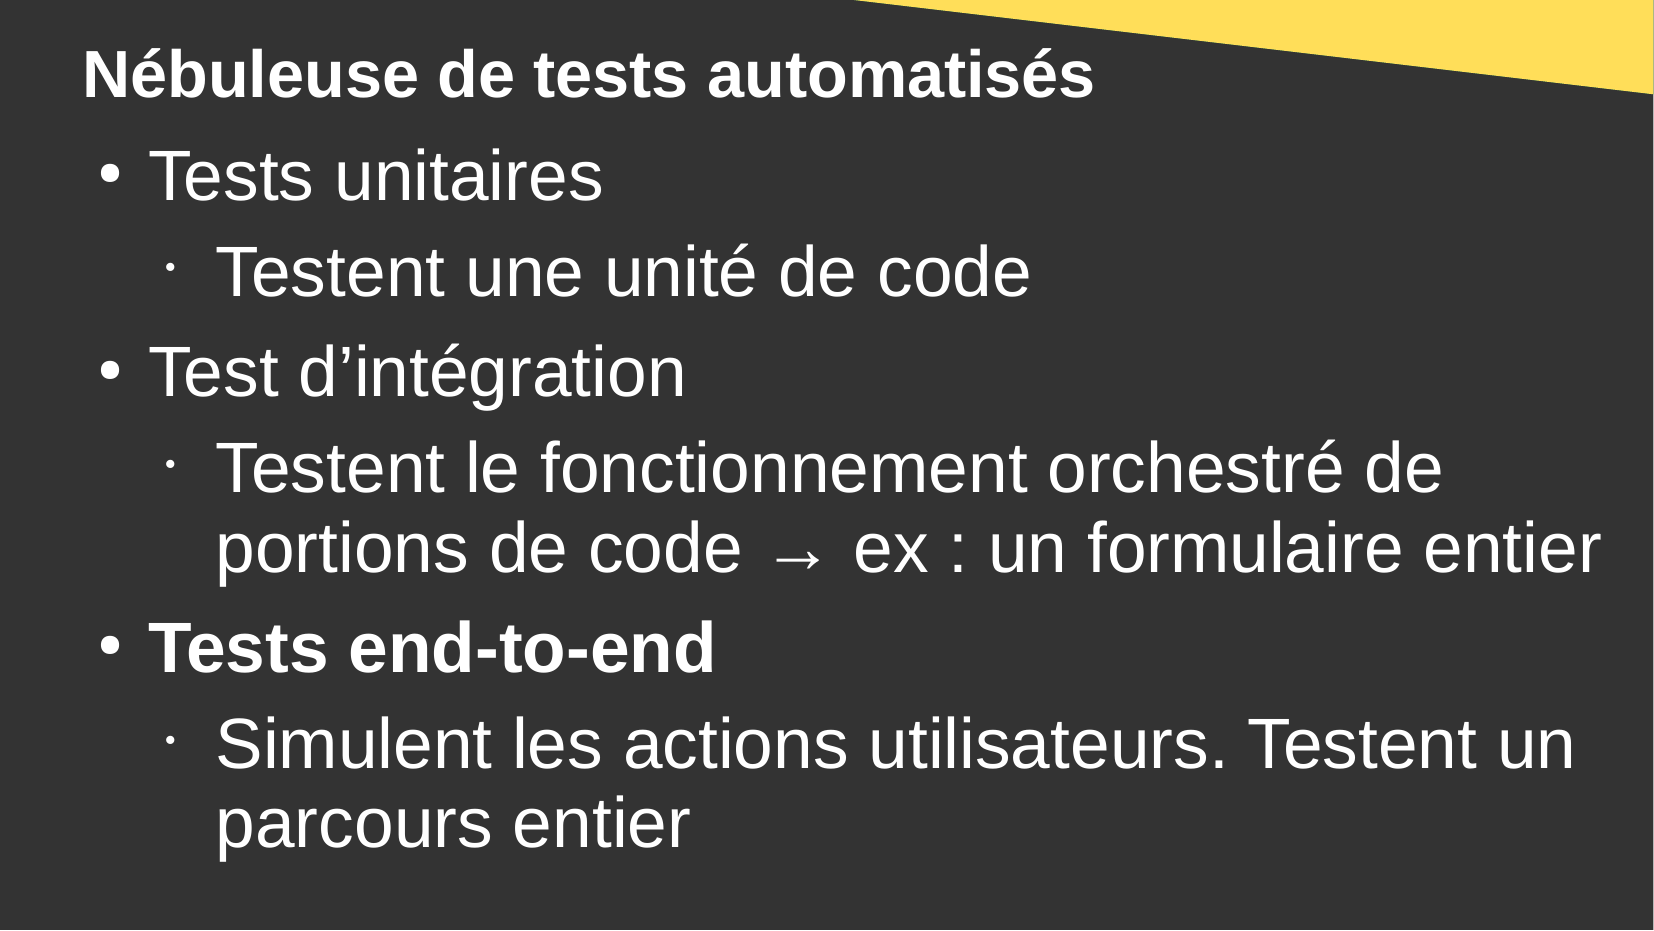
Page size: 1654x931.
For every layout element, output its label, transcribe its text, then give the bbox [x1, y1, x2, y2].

list Tests unitaires Testent une unité de code Test d’intégration Testent le fonctionnement orchestré de portions de code → ex : un formulaire entier Tests end-to-end Simulent les actions utilisateurs. Testent un parcours entier [80, 135, 1619, 875]
title Nébuleuse de tests automatisés [82, 37, 1571, 112]
text_box [854, 0, 1654, 95]
